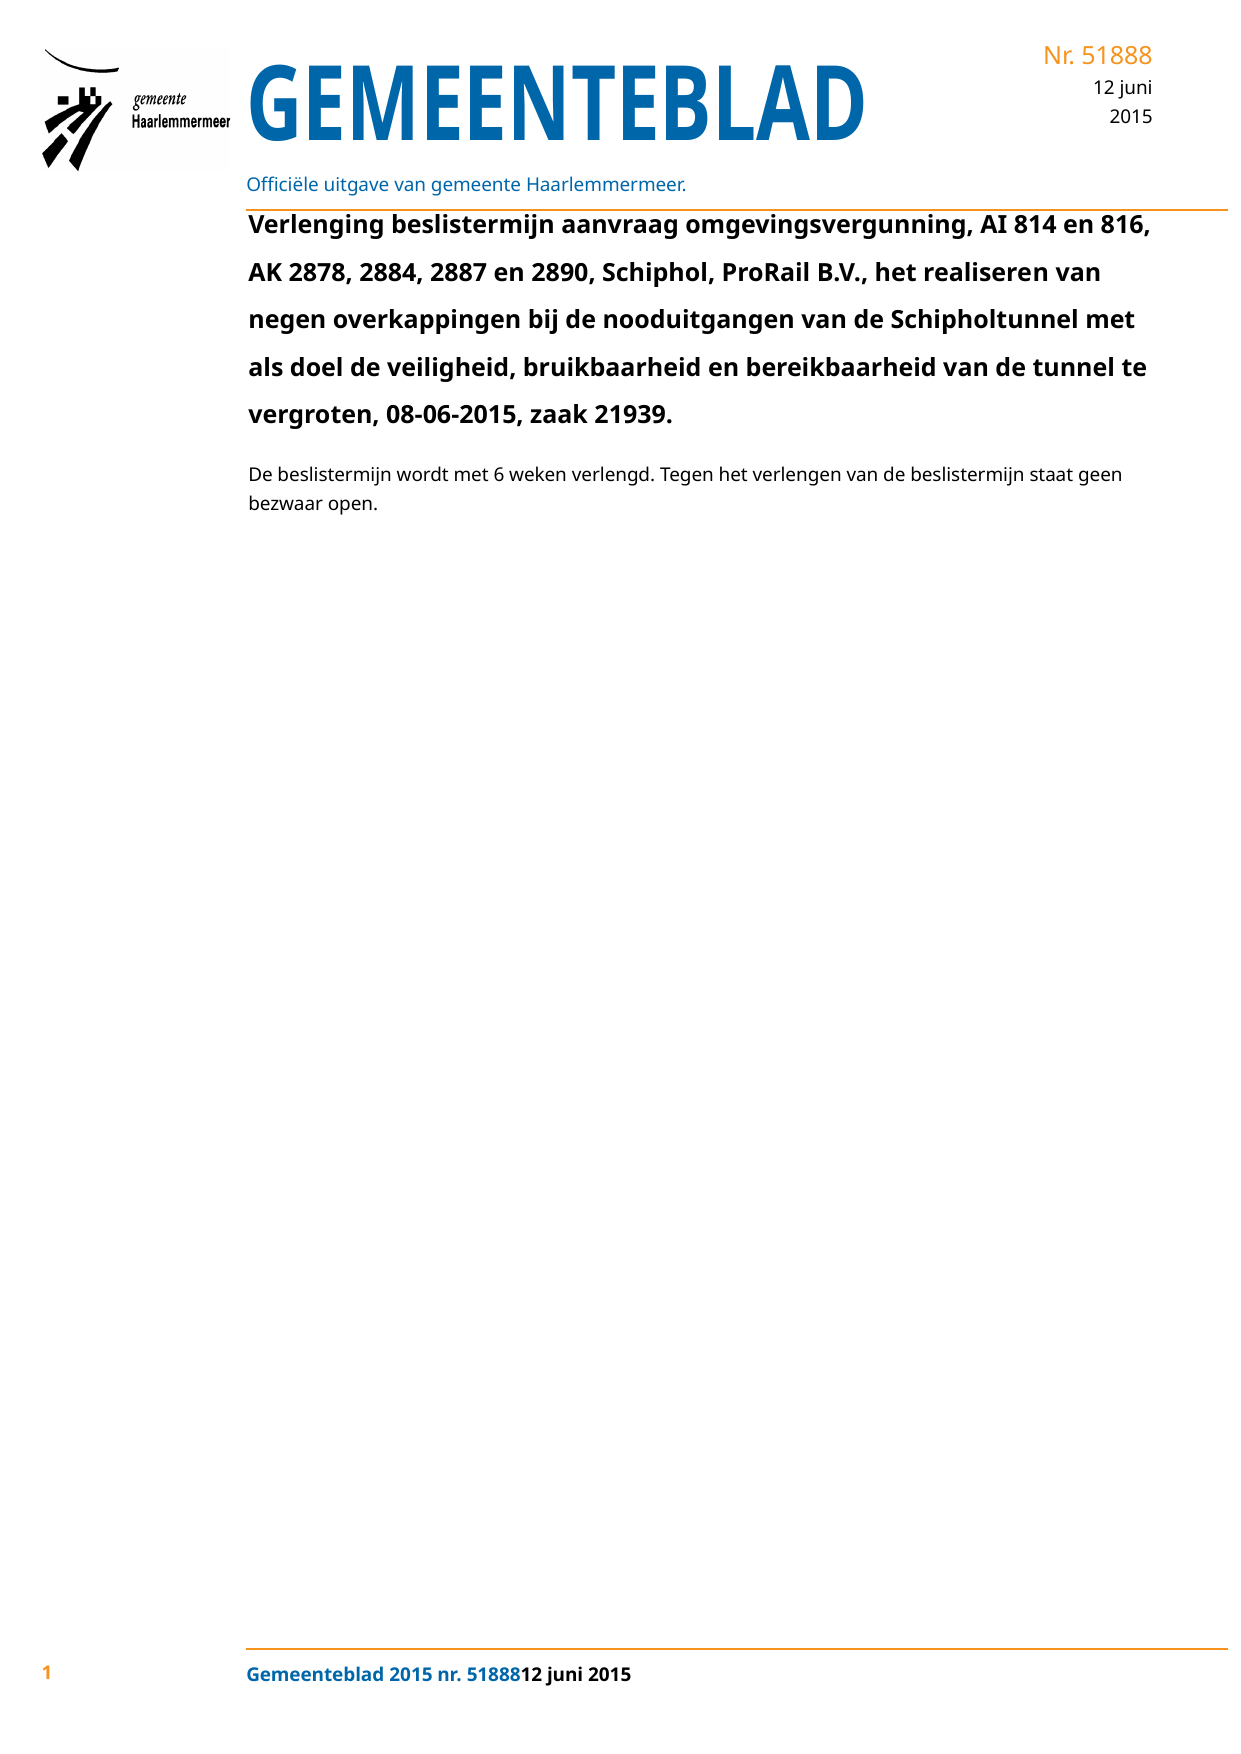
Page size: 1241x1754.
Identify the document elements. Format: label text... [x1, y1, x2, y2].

text De beslistermijn wordt met 6 weken verlengd. Tegen het verlengen van de beslistermijn staat geen bezwaar open. [248, 461, 1152, 516]
picture [41, 47, 231, 172]
text Verlenging beslistermijn aanvraag omgevingsvergunning, AI 814 en 816, AK 2878, 2884, 2887 en 2890, Schiphol, ProRail B.V., het realisere­n van negen overkappingen bij de nooduitgangen van de Schipholtunnel met als doel de veiligheid, bruikbaarheid en bereikbaarheid van de tunnel te vergroten, 08-06-2015, zaak 21939. [248, 211, 1152, 431]
